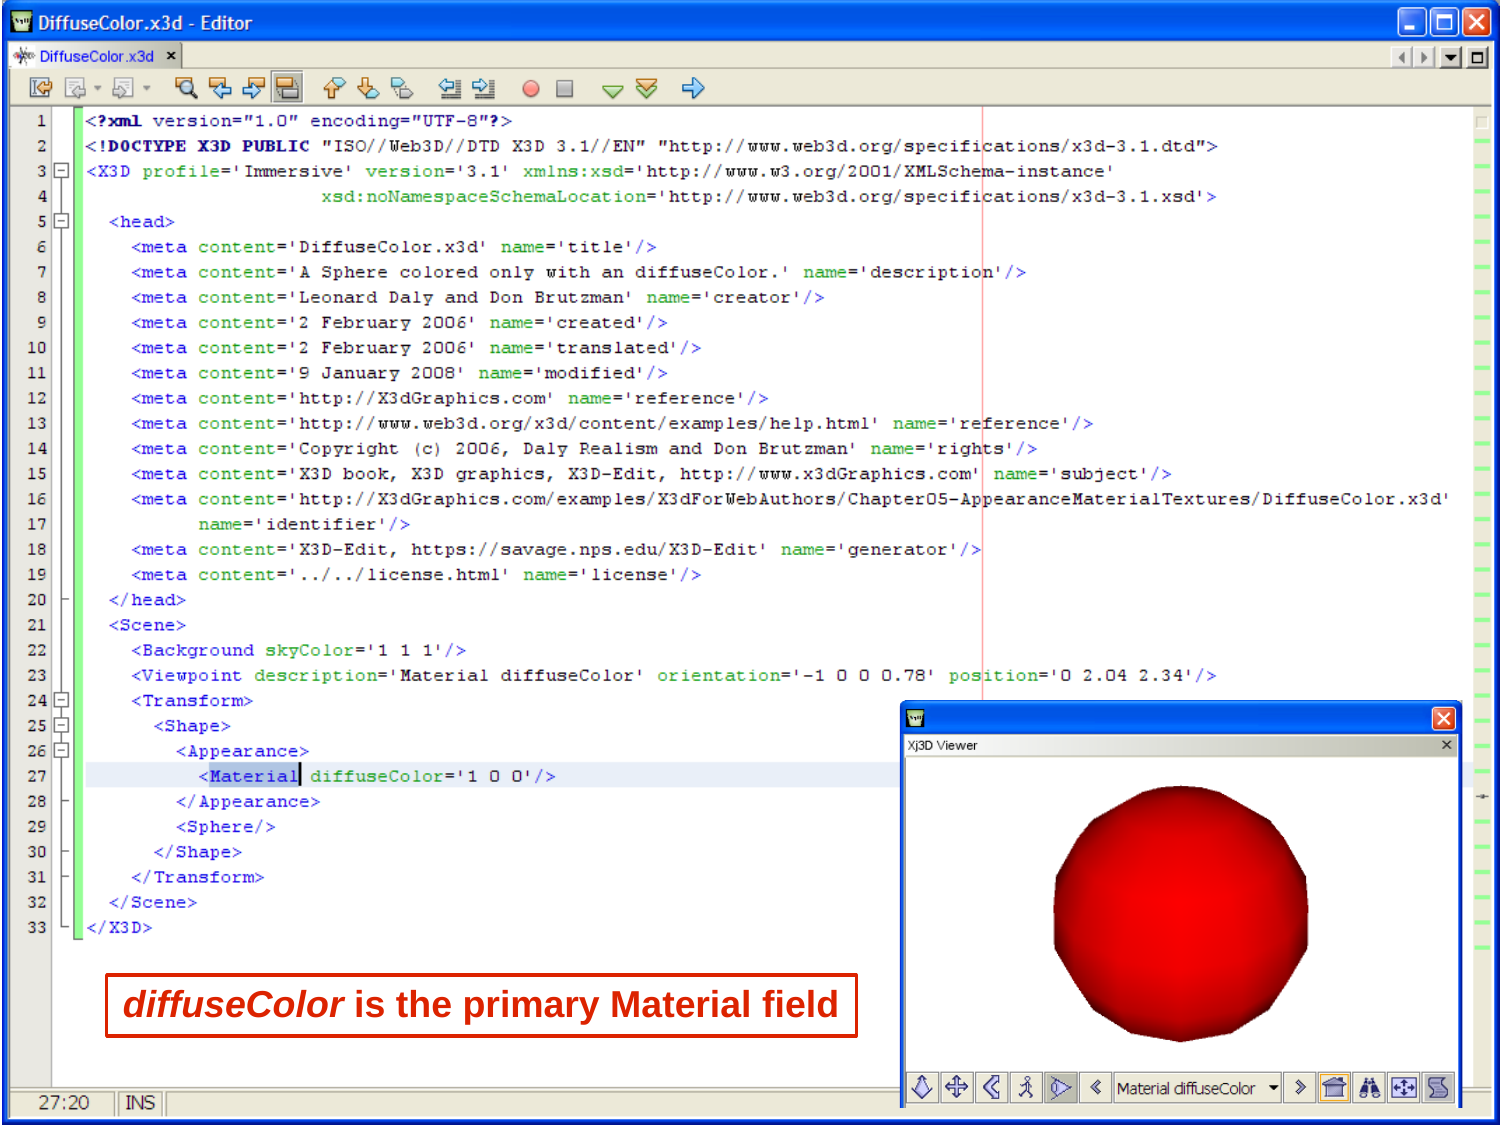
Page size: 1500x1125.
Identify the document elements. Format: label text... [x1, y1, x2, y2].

text_box diffuseColor is the primary Material field [106, 975, 856, 1037]
picture [2, 0, 1500, 1125]
